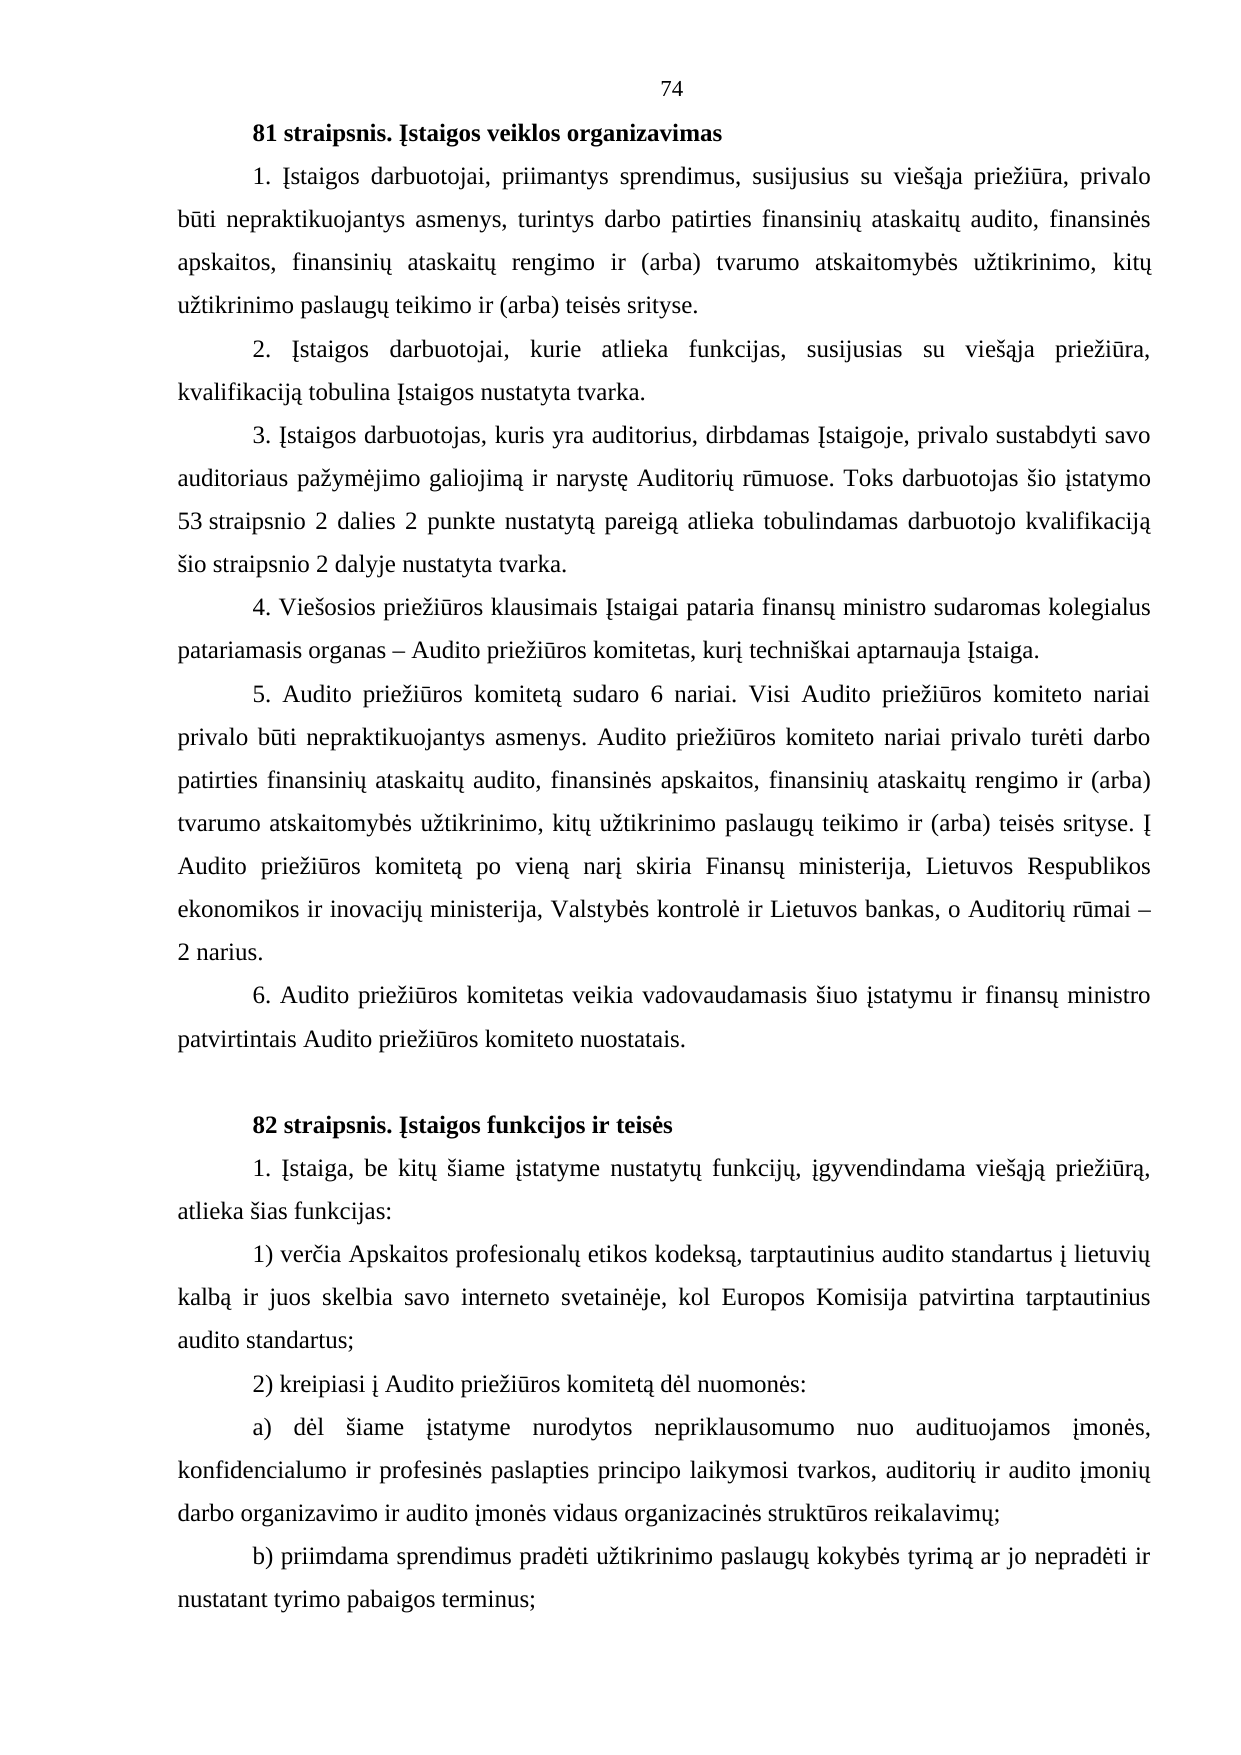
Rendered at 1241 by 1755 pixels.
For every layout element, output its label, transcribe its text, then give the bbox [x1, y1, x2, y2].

text 2. Įstaigos darbuotojai, kurie atlieka funkcijas, susijusias su viešąja priežiūra, kvalifikaciją tobulina Įstaigos nustatyta tvarka. [177, 334, 1152, 406]
text 1. Įstaiga, be kitų šiame įstatyme nustatytų funkcijų, įgyvendindama viešąją priežiūrą, atlieka šias funkcijas: [177, 1153, 1152, 1225]
text 4. Viešosios priežiūros klausimais Įstaigai pataria finansų ministro sudaromas kolegialus patariamasis organas – Audito priežiūros komitetas, kurį techniškai aptarnauja Įstaiga. [177, 592, 1152, 664]
text 81 straipsnis. Įstaigos veiklos organizavimas [177, 118, 1152, 147]
text 1) verčia Apskaitos profesionalų etikos kodeksą, tarptautinius audito standartus į lietuvių kalbą ir juos skelbia savo interneto svetainėje, kol Europos Komisija patvirtina tarptautinius audito standartus; [177, 1239, 1152, 1354]
text 1. Įstaigos darbuotojai, priimantys sprendimus, susijusius su viešąja priežiūra, privalo būti nepraktikuojantys asmenys, turintys darbo patirties finansinių ataskaitų audito, finansinės apskaitos, finansinių ataskaitų rengimo ir (arba) tvarumo atskaitomybės užtikrinimo, kitų užtikrinimo paslaugų teikimo ir (arba) teisės srityse. [177, 161, 1152, 319]
text b) priimdama sprendimus pradėti užtikrinimo paslaugų kokybės tyrimą ar jo nepradėti ir nustatant tyrimo pabaigos terminus; [177, 1541, 1152, 1613]
text a) dėl šiame įstatyme nurodytos nepriklausomumo nuo audituojamos įmonės, konfidencialumo ir profesinės paslapties principo laikymosi tvarkos, auditorių ir audito įmonių darbo organizavimo ir audito įmonės vidaus organizacinės struktūros reikalavimų; [177, 1412, 1152, 1527]
text 5. Audito priežiūros komitetą sudaro 6 nariai. Visi Audito priežiūros komiteto nariai privalo būti nepraktikuojantys asmenys. Audito priežiūros komiteto nariai privalo turėti darbo patirties finansinių ataskaitų audito, finansinės apskaitos, finansinių ataskaitų rengimo ir (arba) tvarumo atskaitomybės užtikrinimo, kitų užtikrinimo paslaugų teikimo ir (arba) teisės srityse. Į Audito priežiūros komitetą po vieną narį skiria Finansų ministerija, Lietuvos Respublikos ekonomikos ir inovacijų ministerija, Valstybės kontrolė ir Lietuvos bankas, o Auditorių rūmai – 2 narius. [177, 679, 1152, 966]
text 2) kreipiasi į Audito priežiūros komitetą dėl nuomonės: [177, 1369, 1152, 1397]
text 6. Audito priežiūros komitetas veikia vadovaudamasis šiuo įstatymu ir finansų ministro patvirtintais Audito priežiūros komiteto nuostatais. [177, 981, 1152, 1052]
text 3. Įstaigos darbuotojas, kuris yra auditorius, dirbdamas Įstaigoje, privalo sustabdyti savo auditoriaus pažymėjimo galiojimą ir narystę Auditorių rūmuose. Toks darbuotojas šio įstatymo 53 straipsnio 2 dalies 2 punkte nustatytą pareigą atlieka tobulindamas darbuotojo kvalifikaciją šio straipsnio 2 dalyje nustatyta tvarka. [177, 420, 1152, 578]
text 82 straipsnis. Įstaigos funkcijos ir teisės [177, 1110, 1152, 1139]
